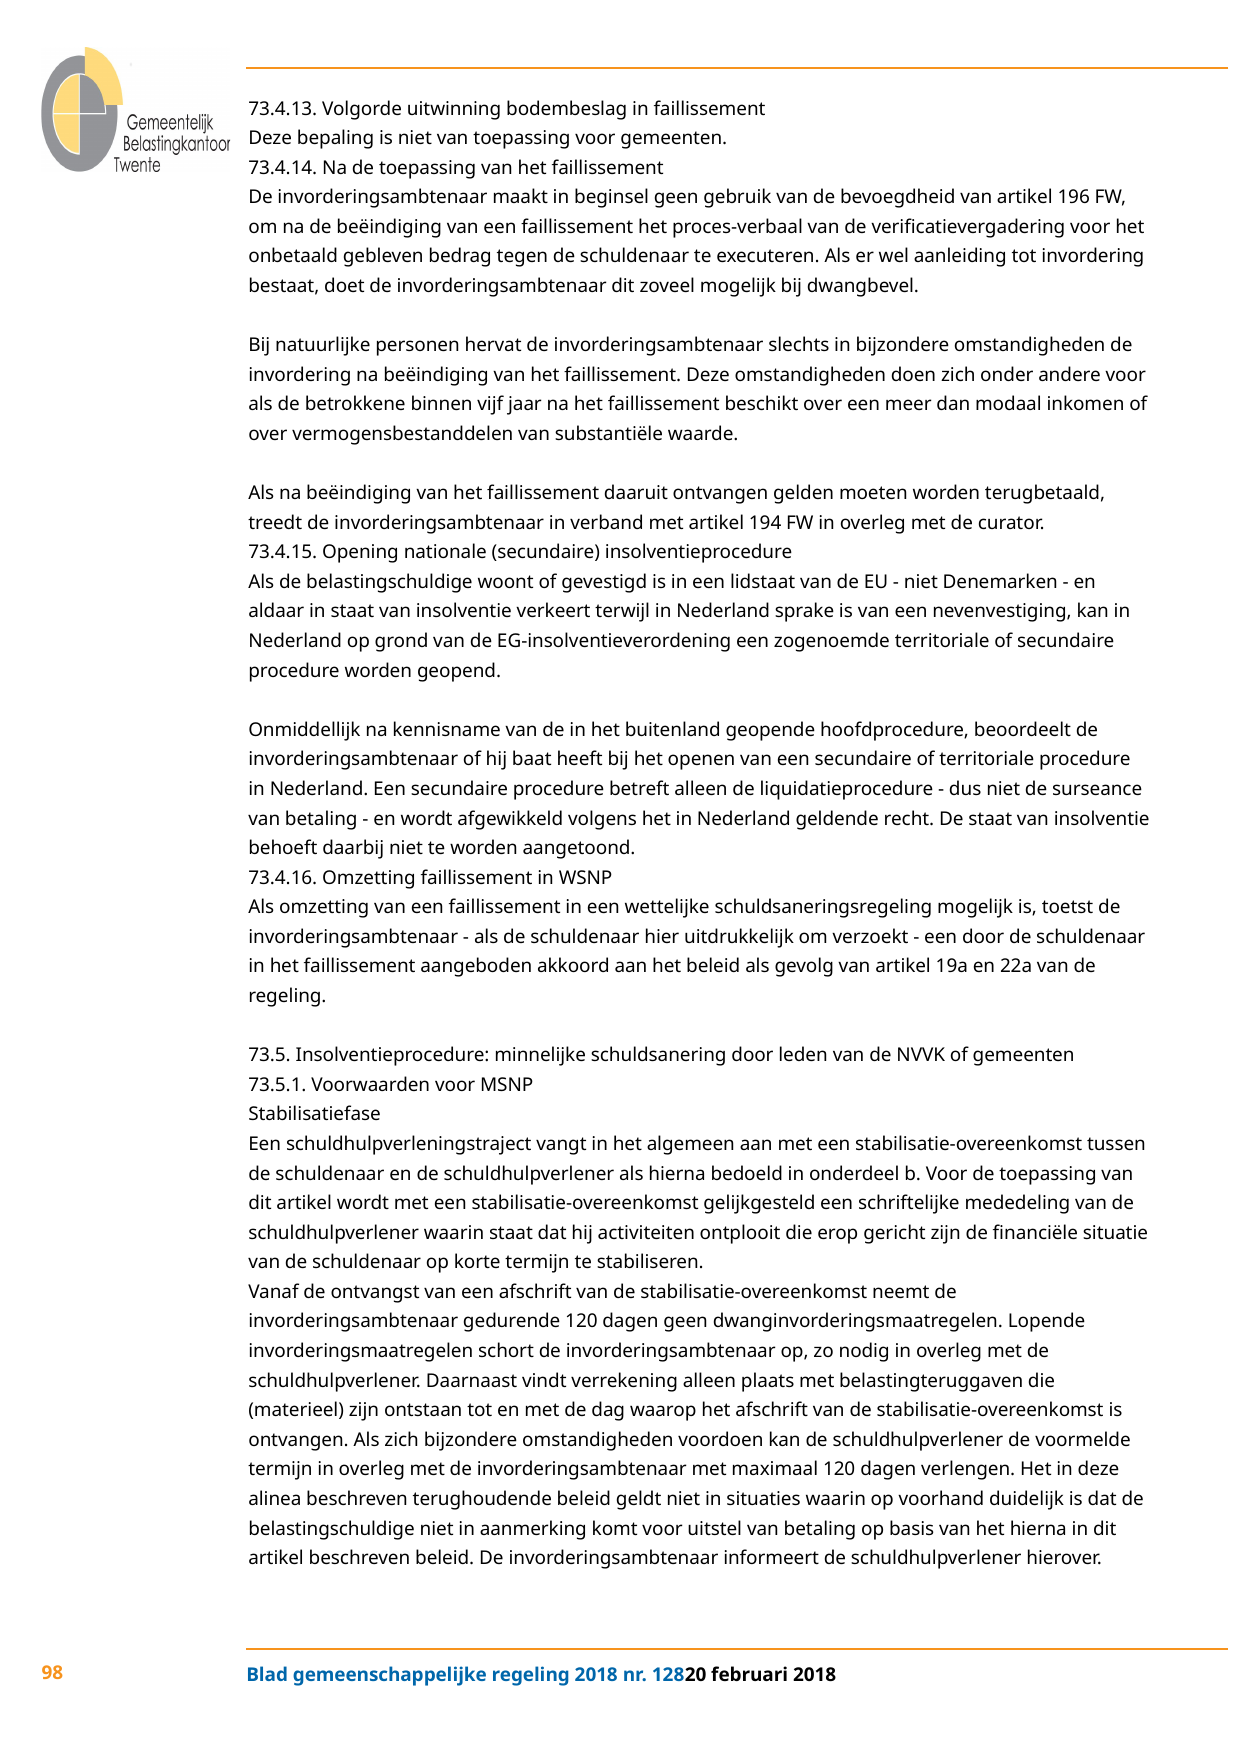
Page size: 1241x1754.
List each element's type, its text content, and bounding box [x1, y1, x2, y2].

text Als na beëindiging van het faillissement daaruit ontvangen gelden moeten worden terugbetaald, treedt de invorderingsambtenaar in verband met artikel 194 FW in overleg met de curator. [248, 479, 1152, 535]
text Een schuldhulpverleningstraject vangt in het algemeen aan met een stabilisatie-overeenkomst tussen de schuldenaar en de schuldhulpverlener als hierna bedoeld in onderdeel b. Voor de toepassing van dit artikel wordt met een stabilisatie-overeenkomst gelijkgesteld een schriftelijke mededeling van de schuldhulpverlener waarin staat dat hij activiteiten ontplooit die erop gericht zijn de financiële situatie van de schuldenaar op korte termijn te stabiliseren. [248, 1130, 1152, 1274]
text 73.4.13. Volgorde uitwinning bodembeslag in faillissement [248, 95, 1152, 121]
text Als de belastingschuldige woont of gevestigd is in een lidstaat van de EU - niet Denemarken - en aldaar in staat van insolventie verkeert terwijl in Nederland sprake is van een nevenvestiging, kan in Nederland op grond van de EG-insolventieverordening een zogenoemde territoriale of secundaire procedure worden geopend. [248, 568, 1152, 683]
text Onmiddellijk na kennisname van de in het buitenland geopende hoofdprocedure, beoordeelt de invorderingsambtenaar of hij baat heeft bij het openen van een secundaire of territoriale procedure in Nederland. Een secundaire procedure betreft alleen de liquidatieprocedure - dus niet de surseance van betaling - en wordt afgewikkeld volgens het in Nederland geldende recht. De staat van insolventie behoeft daarbij niet te worden aangetoond. [248, 716, 1152, 860]
text 73.5. Insolventieprocedure: minnelijke schuldsanering door leden van de NVVK of gemeenten [248, 1041, 1152, 1067]
text 73.4.15. Opening nationale (secundaire) insolventieprocedure [248, 538, 1152, 564]
picture [41, 47, 231, 172]
text 73.4.14. Na de toepassing van het faillissement [248, 154, 1152, 180]
text Deze bepaling is niet van toepassing voor gemeenten. [248, 124, 1152, 150]
text De invorderingsambtenaar maakt in beginsel geen gebruik van de bevoegdheid van artikel 196 FW, om na de beëindiging van een faillissement het proces-verbaal van de verificatievergadering voor het onbetaald gebleven bedrag tegen de schuldenaar te executeren. Als er wel aanleiding tot invordering bestaat, doet de invorderingsambtenaar dit zoveel mogelijk bij dwangbevel. [248, 183, 1152, 298]
text 73.4.16. Omzetting faillissement in WSNP [248, 864, 1152, 890]
text Stabilisatiefase [248, 1101, 1152, 1126]
text Bij natuurlijke personen hervat de invorderingsambtenaar slechts in bijzondere omstandigheden de invordering na beëindiging van het faillissement. Deze omstandigheden doen zich onder andere voor als de betrokkene binnen vijf jaar na het faillissement beschikt over een meer dan modaal inkomen of over vermogensbestanddelen van substantiële waarde. [248, 331, 1152, 446]
text Vanaf de ontvangst van een afschrift van de stabilisatie-overeenkomst neemt de invorderingsambtenaar gedurende 120 dagen geen dwanginvorderingsmaatregelen. Lopende invorderingsmaatregelen schort de invorderingsambtenaar op, zo nodig in overleg met de schuldhulpverlener. Daarnaast vindt verrekening alleen plaats met belastingteruggaven die (materieel) zijn ontstaan tot en met de dag waarop het afschrift van de stabilisatie-overeenkomst is ontvangen. Als zich bijzondere omstandigheden voordoen kan de schuldhulpverlener de voormelde termijn in overleg met de invorderingsambtenaar met maximaal 120 dagen verlengen. Het in deze alinea beschreven terughoudende beleid geldt niet in situaties waarin op voorhand duidelijk is dat de belastingschuldige niet in aanmerking komt voor uitstel van betaling op basis van het hierna in dit artikel beschreven beleid. De invorderingsambtenaar informeert de schuldhulpverlener hierover. [248, 1278, 1152, 1570]
text Als omzetting van een faillissement in een wettelijke schuldsaneringsregeling mogelijk is, toetst de invorderingsambtenaar - als de schuldenaar hier uitdrukkelijk om verzoekt - een door de schuldenaar in het faillissement aangeboden akkoord aan het beleid als gevolg van artikel 19a en 22a van de regeling. [248, 893, 1152, 1008]
text 73.5.1. Voorwaarden voor MSNP [248, 1071, 1152, 1097]
